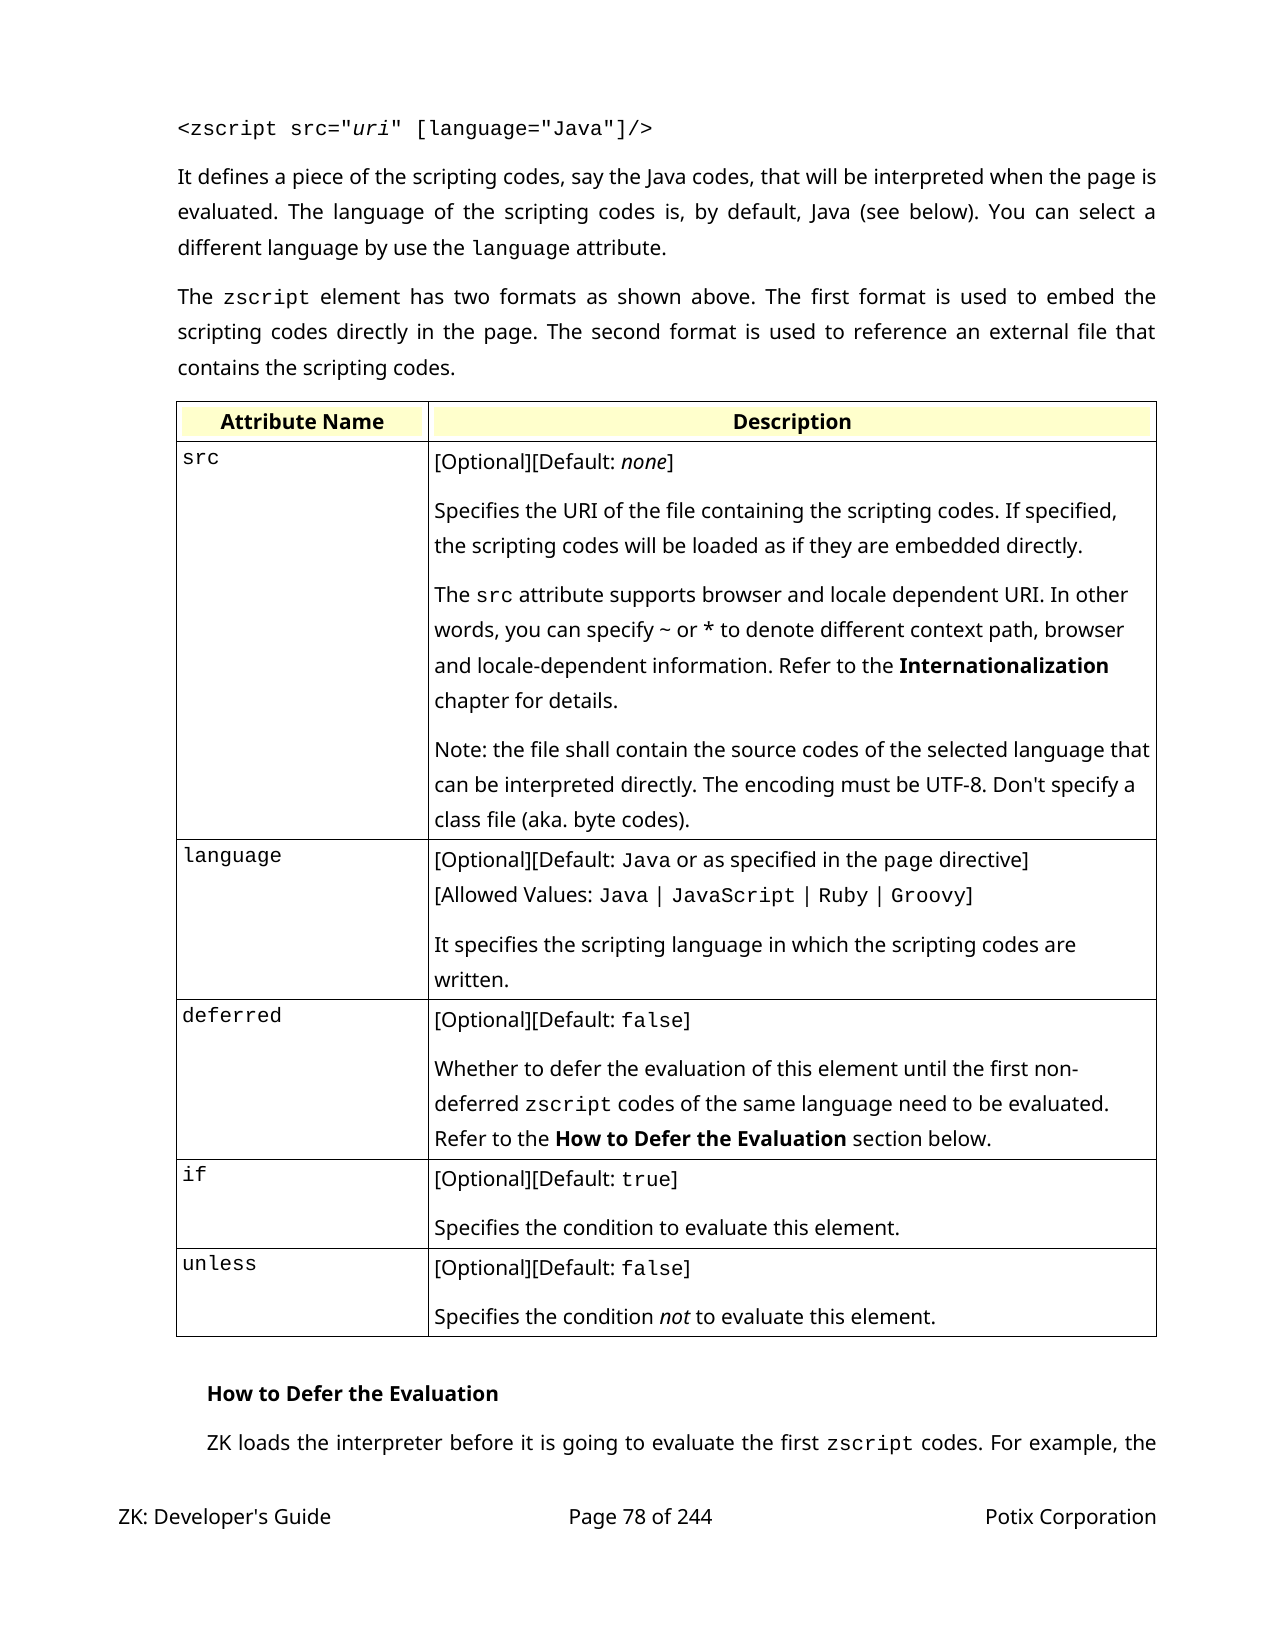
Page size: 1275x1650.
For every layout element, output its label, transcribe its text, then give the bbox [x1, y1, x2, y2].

table_cell unless [177, 1249, 428, 1336]
table_cell [Optional][Default: false] Specifies the condition not to evaluate this element. [429, 1249, 1156, 1336]
table_cell src [177, 442, 428, 839]
table_cell [Optional][Default: false] Whether to defer the evaluation of this element until the first non-deferred zscript codes of the same language need to be evaluated. Refer to the How to Defer the Evaluation section below. [429, 1000, 1156, 1159]
subtitle How to Defer the Evaluation [207, 1379, 1157, 1407]
text <zscript src="uri" [language="Java"]/> [177, 118, 1157, 142]
table_cell language [177, 840, 428, 999]
text ZK loads the interpreter before it is going to evaluate the first zscript codes. For example, the [207, 1428, 1157, 1456]
table_cell deferred [177, 1000, 428, 1159]
text It defines a piece of the scripting codes, say the Java codes, that will be interpreted when the page is evaluated. The language of the scripting codes is, by default, Java (see below). You can select a different language by use the language attribute. [177, 162, 1157, 261]
table_cell [Optional][Default: Java or as specified in the page directive] [Allowed Values: Java | JavaScript | Ruby | Groovy] It specifies the scripting language in which the scripting codes are written. [429, 840, 1156, 999]
table_cell [Optional][Default: true] Specifies the condition to evaluate this element. [429, 1160, 1156, 1248]
table_header Description [429, 402, 1156, 441]
table_cell if [177, 1160, 428, 1248]
text The zscript element has two formats as shown above. The first format is used to embed the scripting codes directly in the page. The second format is used to reference an external file that contains the scripting codes. [177, 282, 1157, 381]
table_cell [Optional][Default: none] Specifies the URI of the file containing the scripting codes. If specified, the scripting codes will be loaded as if they are embedded directly. The src attribute supports browser and locale dependent URI. In other words, you can specify ~ or * to denote different context path, browser and locale-dependent information. Refer to the Internationalization chapter for details. Note: the file shall contain the source codes of the selected language that can be interpreted directly. The encoding must be UTF-8. Don't specify a class file (aka. byte codes). [429, 442, 1156, 839]
table_header Attribute Name [177, 402, 428, 441]
